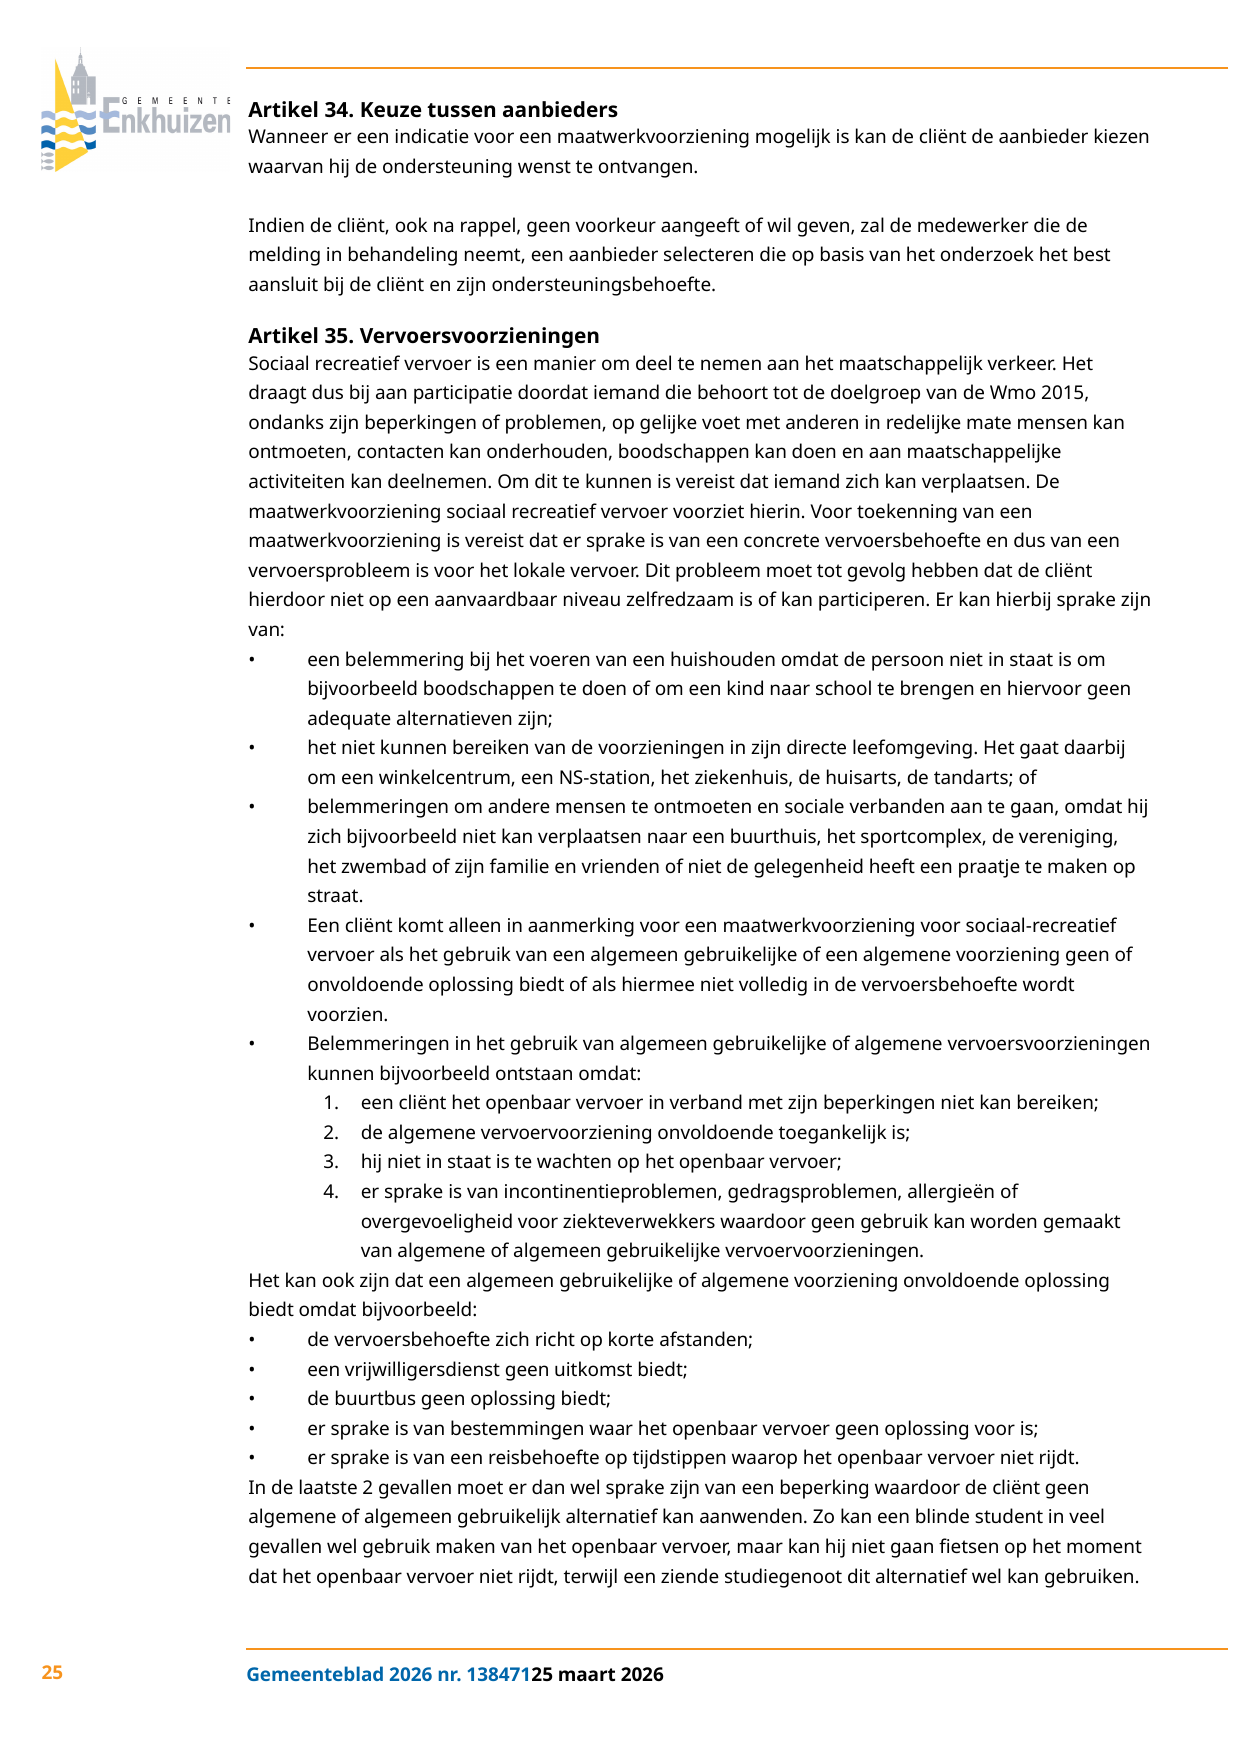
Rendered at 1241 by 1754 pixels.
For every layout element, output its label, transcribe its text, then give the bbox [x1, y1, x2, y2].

picture [41, 47, 231, 172]
text Het kan ook zijn dat een algemeen gebruikelijke of algemene voorziening onvoldoende oplossing biedt omdat bijvoorbeeld: [248, 1267, 1152, 1322]
list een belemmering bij het voeren van een huishouden omdat de persoon niet in staat is om bijvoorbeeld boodschappen te doen of om een kind naar school te brengen en hiervoor geen adequate alternatieven zijn; [248, 646, 1152, 731]
list een cliënt het openbaar vervoer in verband met zijn beperkingen niet kan bereiken; [323, 1089, 1152, 1115]
list de buurtbus geen oplossing biedt; [248, 1385, 1152, 1411]
list Een cliënt komt alleen in aanmerking voor een maatwerkvoorziening voor sociaal-recreatief vervoer als het gebruik van een algemeen gebruikelijke of een algemene voorziening geen of onvoldoende oplossing biedt of als hiermee niet volledig in de vervoersbehoefte wordt voorzien. [248, 912, 1152, 1027]
list belemmeringen om andere mensen te ontmoeten en sociale verbanden aan te gaan, omdat hij zich bijvoorbeeld niet kan verplaatsen naar een buurthuis, het sportcomplex, de vereniging, het zwembad of zijn familie en vrienden of niet de gelegenheid heeft een praatje te maken op straat. [248, 794, 1152, 908]
text Artikel 34. Keuze tussen aanbieders [248, 95, 1152, 123]
text In de laatste 2 gevallen moet er dan wel sprake zijn van een beperking waardoor de cliënt geen algemene of algemeen gebruikelijk alternatief kan aanwenden. Zo kan een blinde student in veel gevallen wel gebruik maken van het openbaar vervoer, maar kan hij niet gaan fietsen op het moment dat het openbaar vervoer niet rijdt, terwijl een ziende studiegenoot dit alternatief wel kan gebruiken. [248, 1474, 1152, 1589]
list de vervoersbehoefte zich richt op korte afstanden; [248, 1326, 1152, 1352]
list Belemmeringen in het gebruik van algemeen gebruikelijke of algemene vervoersvoorzieningen kunnen bijvoorbeeld ontstaan omdat: [248, 1030, 1152, 1086]
list het niet kunnen bereiken van de voorzieningen in zijn directe leefomgeving. Het gaat daarbij om een winkelcentrum, een NS-station, het ziekenhuis, de huisarts, de tandarts; of [248, 734, 1152, 790]
list de algemene vervoervoorziening onvoldoende toegankelijk is; [323, 1119, 1152, 1145]
list er sprake is van incontinentieproblemen, gedragsproblemen, allergieën of overgevoeligheid voor ziekteverwekkers waardoor geen gebruik kan worden gemaakt van algemene of algemeen gebruikelijke vervoervoorzieningen. [323, 1178, 1152, 1263]
list er sprake is van bestemmingen waar het openbaar vervoer geen oplossing voor is; [248, 1415, 1152, 1441]
list er sprake is van een reisbehoefte op tijdstippen waarop het openbaar vervoer niet rijdt. [248, 1444, 1152, 1470]
text Sociaal recreatief vervoer is een manier om deel te nemen aan het maatschappelijk verkeer. Het draagt dus bij aan participatie doordat iemand die behoort tot de doelgroep van de Wmo 2015, ondanks zijn beperkingen of problemen, op gelijke voet met anderen in redelijke mate mensen kan ontmoeten, contacten kan onderhouden, boodschappen kan doen en aan maatschappelijke activiteiten kan deelnemen. Om dit te kunnen is vereist dat iemand zich kan verplaatsen. De maatwerkvoorziening sociaal recreatief vervoer voorziet hierin. Voor toekenning van een maatwerkvoorziening is vereist dat er sprake is van een concrete vervoersbehoefte en dus van een vervoersprobleem is voor het lokale vervoer. Dit probleem moet tot gevolg hebben dat de cliënt hierdoor niet op een aanvaardbaar niveau zelfredzaam is of kan participeren. Er kan hierbij sprake zijn van: [248, 350, 1152, 642]
list hij niet in staat is te wachten op het openbaar vervoer; [323, 1149, 1152, 1174]
list een vrijwilligersdienst geen uitkomst biedt; [248, 1356, 1152, 1382]
text Indien de cliënt, ook na rappel, geen voorkeur aangeeft of wil geven, zal de medewerker die de melding in behandeling neemt, een aanbieder selecteren die op basis van het onderzoek het best aansluit bij de cliënt en zijn ondersteuningsbehoefte. [248, 212, 1152, 297]
text Artikel 35. Vervoersvoorzieningen [248, 322, 1152, 350]
text Wanneer er een indicatie voor een maatwerkvoorziening mogelijk is kan de cliënt de aanbieder kiezen waarvan hij de ondersteuning wenst te ontvangen. [248, 123, 1152, 178]
